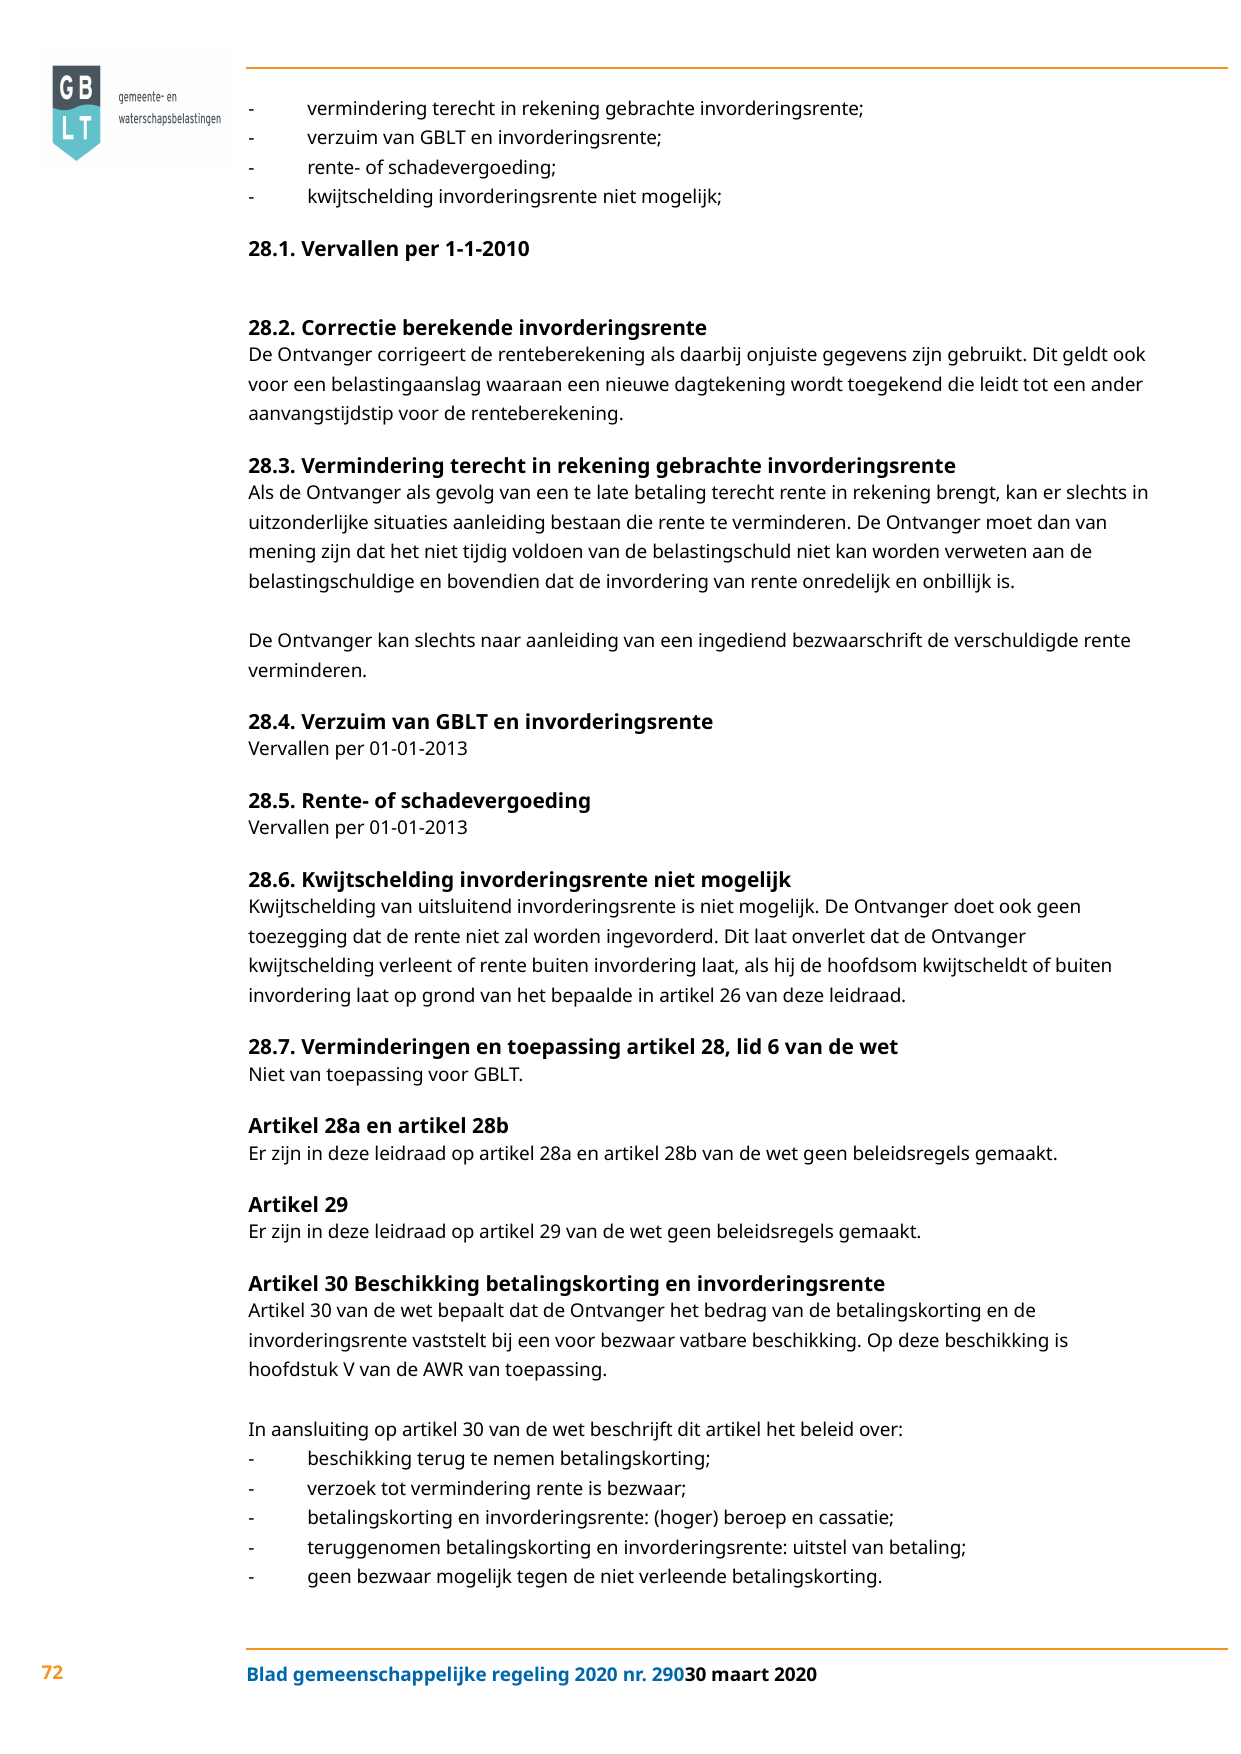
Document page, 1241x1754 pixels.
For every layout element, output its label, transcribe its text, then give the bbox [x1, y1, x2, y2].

list betalingskorting en invorderingsrente: (hoger) beroep en cassatie; [248, 1504, 1152, 1530]
picture [41, 47, 231, 172]
text 28.6. Kwijtschelding invorderingsrente niet mogelijk [248, 865, 1152, 893]
text 28.7. Verminderingen en toepassing artikel 28, lid 6 van de wet [248, 1032, 1152, 1061]
text 28.3. Vermindering terecht in rekening gebrachte invorderingsrente [248, 451, 1152, 479]
text Artikel 30 van de wet bepaalt dat de Ontvanger het bedrag van de betalingskorting en de invorderingsrente vaststelt bij een voor bezwaar vatbare beschikking. Op deze beschikking is hoofdstuk V van de AWR van toepassing. [248, 1297, 1152, 1382]
text Er zijn in deze leidraad op artikel 28a en artikel 28b van de wet geen beleidsregels gemaakt. [248, 1140, 1152, 1166]
text Niet van toepassing voor GBLT. [248, 1061, 1152, 1087]
text Er zijn in deze leidraad op artikel 29 van de wet geen beleidsregels gemaakt. [248, 1219, 1152, 1244]
list vermindering terecht in rekening gebrachte invorderingsrente; [248, 95, 1152, 121]
text De Ontvanger kan slechts naar aanleiding van een ingediend bezwaarschrift de verschuldigde rente verminderen. [248, 627, 1152, 682]
list teruggenomen betalingskorting en invorderingsrente: uitstel van betaling; [248, 1534, 1152, 1560]
text De Ontvanger corrigeert de renteberekening als daarbij onjuiste gegevens zijn gebruikt. Dit geldt ook voor een belastingaanslag waaraan een nieuwe dagtekening wordt toegekend die leidt tot een ander aanvangstijdstip voor de renteberekening. [248, 341, 1152, 426]
text Als de Ontvanger als gevolg van een te late betaling terecht rente in rekening brengt, kan er slechts in uitzonderlijke situaties aanleiding bestaan die rente te verminderen. De Ontvanger moet dan van mening zijn dat het niet tijdig voldoen van de belastingschuld niet kan worden verweten aan de belastingschuldige en bovendien dat de invordering van rente onredelijk en onbillijk is. [248, 479, 1152, 594]
text Artikel 29 [248, 1190, 1152, 1219]
list rente- of schadevergoeding; [248, 154, 1152, 180]
text Vervallen per 01-01-2013 [248, 736, 1152, 761]
text 28.2. Correctie berekende invorderingsrente [248, 313, 1152, 341]
list beschikking terug te nemen betalingskorting; [248, 1445, 1152, 1471]
list geen bezwaar mogelijk tegen de niet verleende betalingskorting. [248, 1564, 1152, 1589]
text 28.5. Rente- of schadevergoeding [248, 786, 1152, 814]
text Kwijtschelding van uitsluitend invorderingsrente is niet mogelijk. De Ontvanger doet ook geen toezegging dat de rente niet zal worden ingevorderd. Dit laat onverlet dat de Ontvanger kwijtschelding verleent of rente buiten invordering laat, als hij de hoofdsom kwijtscheldt of buiten invordering laat op grond van het bepaalde in artikel 26 van deze leidraad. [248, 893, 1152, 1008]
list verzuim van GBLT en invorderingsrente; [248, 124, 1152, 150]
list kwijtschelding invorderingsrente niet mogelijk; [248, 183, 1152, 209]
text Vervallen per 01-01-2013 [248, 814, 1152, 840]
text Artikel 28a en artikel 28b [248, 1111, 1152, 1140]
text Artikel 30 Beschikking betalingskorting en invorderingsrente [248, 1269, 1152, 1297]
text 28.1. Vervallen per 1-1-2010 [248, 234, 1152, 262]
text In aansluiting op artikel 30 van de wet beschrijft dit artikel het beleid over: [248, 1416, 1152, 1442]
list verzoek tot vermindering rente is bezwaar; [248, 1475, 1152, 1501]
text 28.4. Verzuim van GBLT en invorderingsrente [248, 707, 1152, 736]
